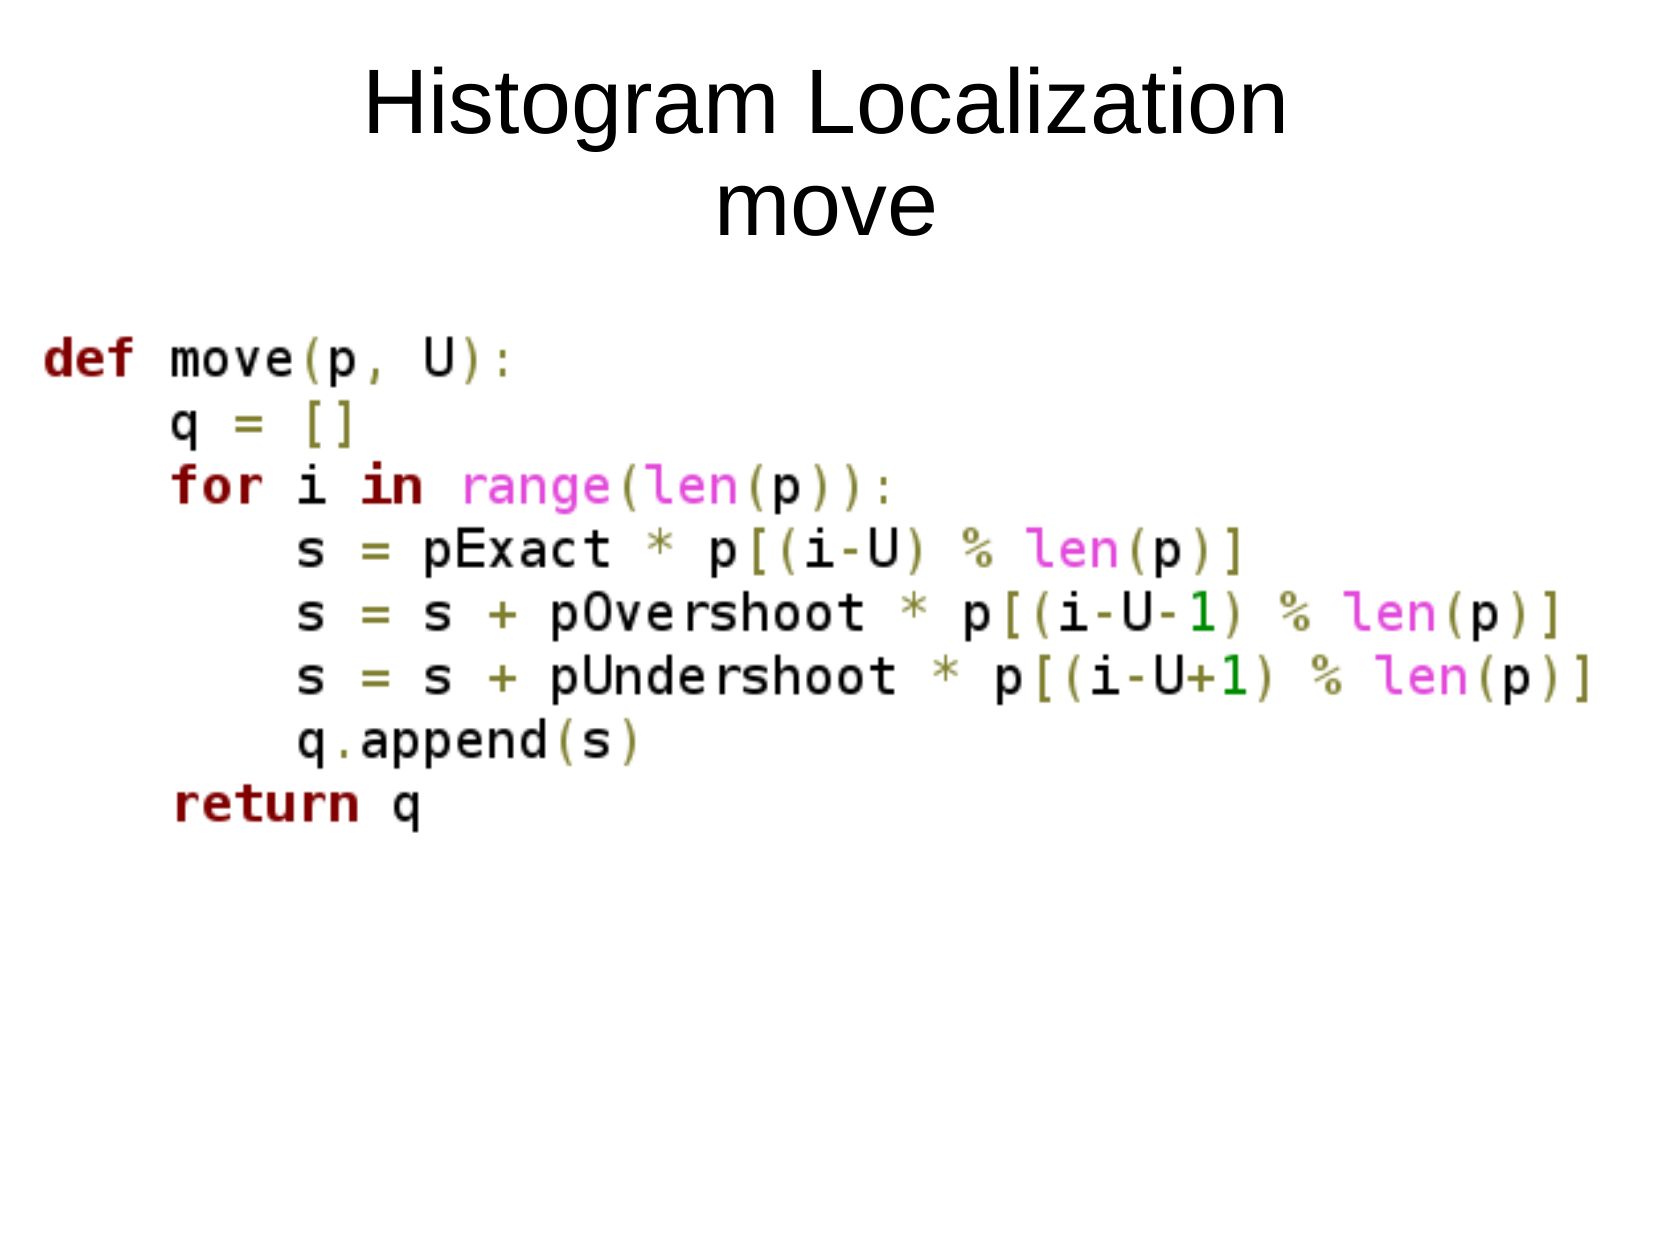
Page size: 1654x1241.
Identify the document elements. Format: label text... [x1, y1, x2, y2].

title Histogram Localization move [82, 49, 1571, 257]
picture [30, 319, 1625, 870]
